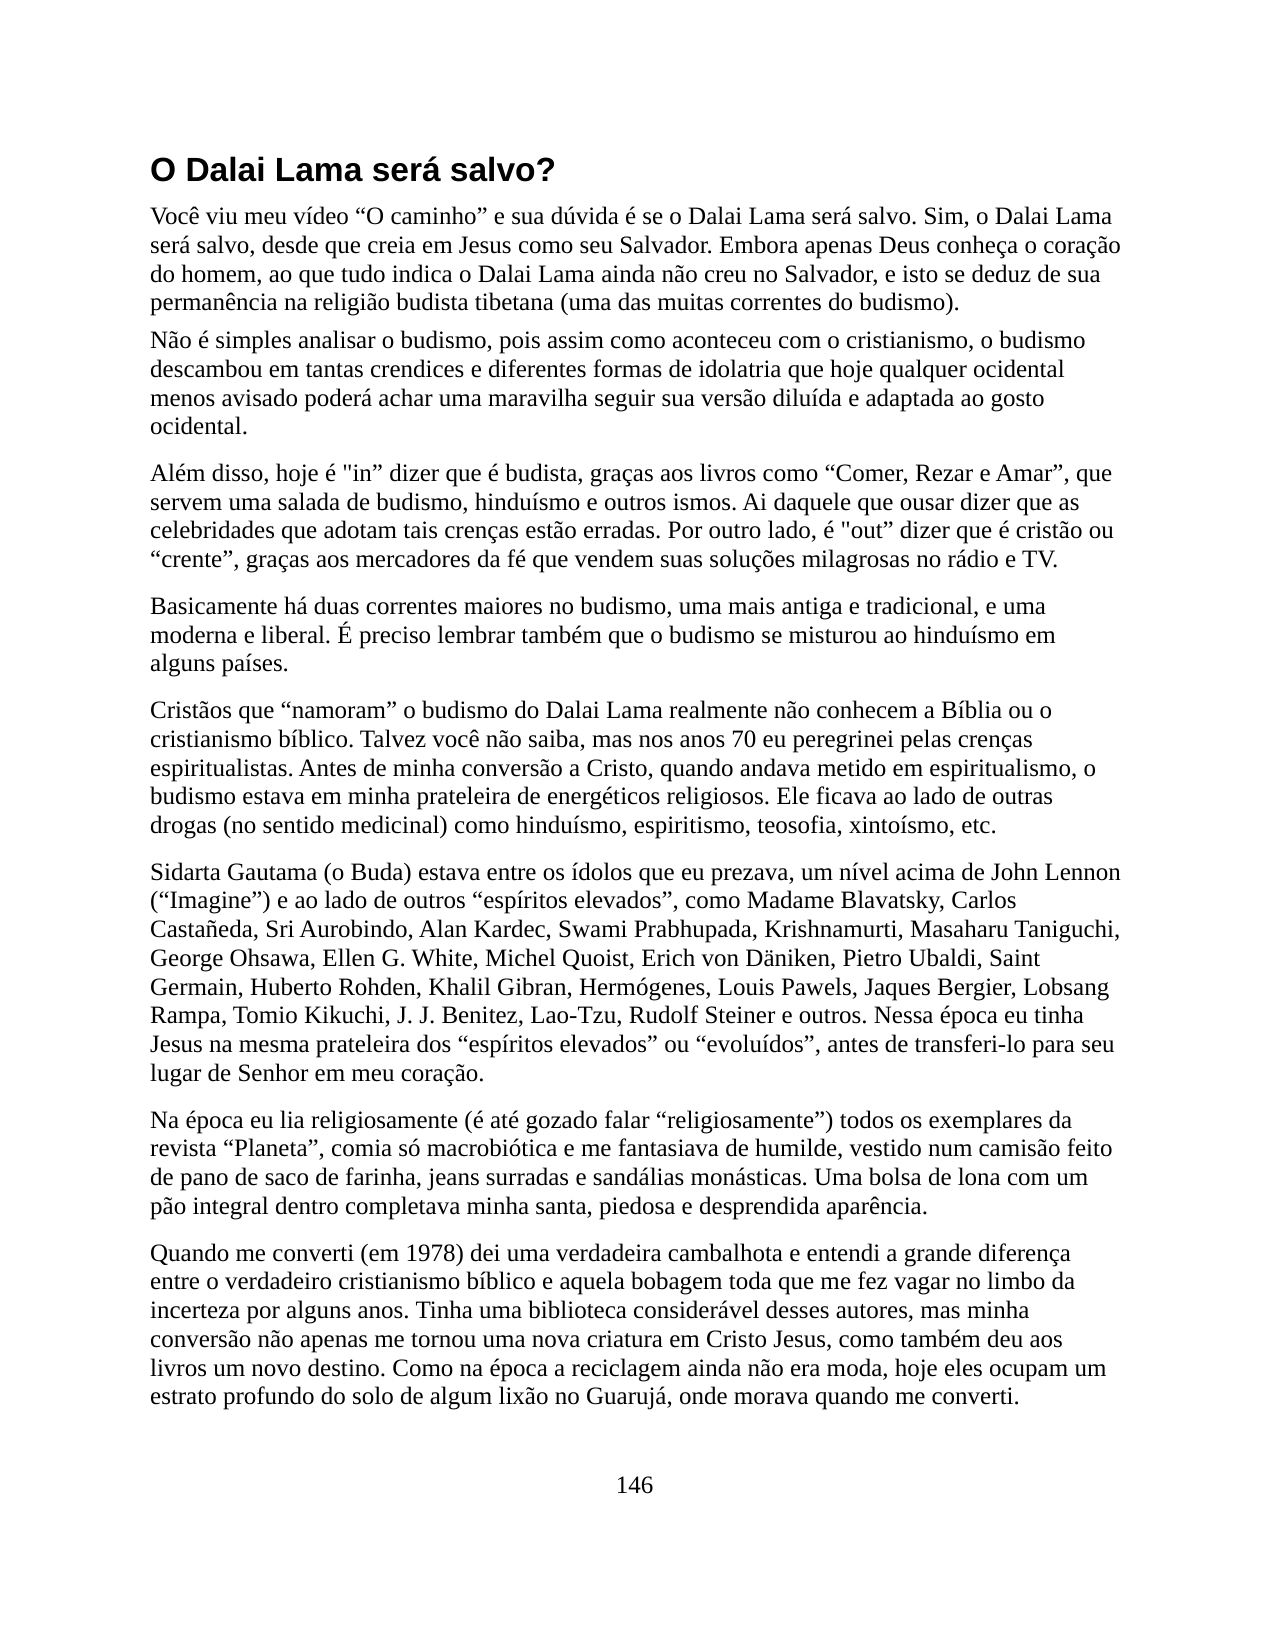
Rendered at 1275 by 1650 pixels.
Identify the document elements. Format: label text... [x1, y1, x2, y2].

text Cristãos que “namoram” o budismo do Dalai Lama realmente não conhecem a Bíblia ou o cristianismo bíblico. Talvez você não saiba, mas nos anos 70 eu peregrinei pelas crenças espiritualistas. Antes de minha conversão a Cristo, quando andava metido em espiritualismo, o budismo estava em minha prateleira de energéticos religiosos. Ele ficava ao lado de outras drogas (no sentido medicinal) como hinduísmo, espiritismo, teosofia, xintoísmo, etc. [150, 695, 1125, 839]
text Basicamente há duas correntes maiores no budismo, uma mais antiga e tradicional, e uma moderna e liberal. É preciso lembrar também que o budismo se misturou ao hinduísmo em alguns países. [150, 591, 1125, 677]
text Quando me converti (em 1978) dei uma verdadeira cambalhota e entendi a grande diferença entre o verdadeiro cristianismo bíblico e aquela bobagem toda que me fez vagar no limbo da incerteza por alguns anos. Tinha uma biblioteca considerável desses autores, mas minha conversão não apenas me tornou uma nova criatura em Cristo Jesus, como também deu aos livros um novo destino. Como na época a reciclagem ainda não era moda, hoje eles ocupam um estrato profundo do solo de algum lixão no Guarujá, onde morava quando me converti. [150, 1238, 1125, 1410]
text Na época eu lia religiosamente (é até gozado falar “religiosamente”) todos os exemplares da revista “Planeta”, comia só macrobiótica e me fantasiava de humilde, vestido num camisão feito de pano de saco de farinha, jeans surradas e sandálias monásticas. Uma bolsa de lona com um pão integral dentro completava minha santa, piedosa e desprendida aparência. [150, 1105, 1125, 1220]
text Sidarta Gautama (o Buda) estava entre os ídolos que eu prezava, um nível acima de John Lennon (“Imagine”) e ao lado de outros “espíritos elevados”, como Madame Blavatsky, Carlos Castañeda, Sri Aurobindo, Alan Kardec, Swami Prabhupada, Krishnamurti, Masaharu Taniguchi, George Ohsawa, Ellen G. White, Michel Quoist, Erich von Däniken, Pietro Ubaldi, Saint Germain, Huberto Rohden, Khalil Gibran, Hermógenes, Louis Pawels, Jaques Bergier, Lobsang Rampa, Tomio Kikuchi, J. J. Benitez, Lao-Tzu, Rudolf Steiner e outros. Nessa época eu tinha Jesus na mesma prateleira dos “espíritos elevados” ou “evoluídos”, antes de transferi-lo para seu lugar de Senhor em meu coração. [150, 857, 1125, 1087]
subtitle O Dalai Lama será salvo? [150, 150, 1125, 189]
text Além disso, hoje é "in” dizer que é budista, graças aos livros como “Comer, Rezar e Amar”, que servem uma salada de budismo, hinduísmo e outros ismos. Ai daquele que ousar dizer que as celebridades que adotam tais crenças estão erradas. Por outro lado, é "out” dizer que é cristão ou “crente”, graças aos mercadores da fé que vendem suas soluções milagrosas no rádio e TV. [150, 458, 1125, 573]
text Você viu meu vídeo “O caminho” e sua dúvida é se o Dalai Lama será salvo. Sim, o Dalai Lama será salvo, desde que creia em Jesus como seu Salvador. Embora apenas Deus conheça o coração do homem, ao que tudo indica o Dalai Lama ainda não creu no Salvador, e isto se deduz de sua permanência na religião budista tibetana (uma das muitas correntes do budismo). [150, 201, 1125, 316]
text Não é simples analisar o budismo, pois assim como aconteceu com o cristianismo, o budismo descambou em tantas crendices e diferentes formas de idolatria que hoje qualquer ocidental menos avisado poderá achar uma maravilha seguir sua versão diluída e adaptada ao gosto ocidental. [150, 325, 1125, 440]
